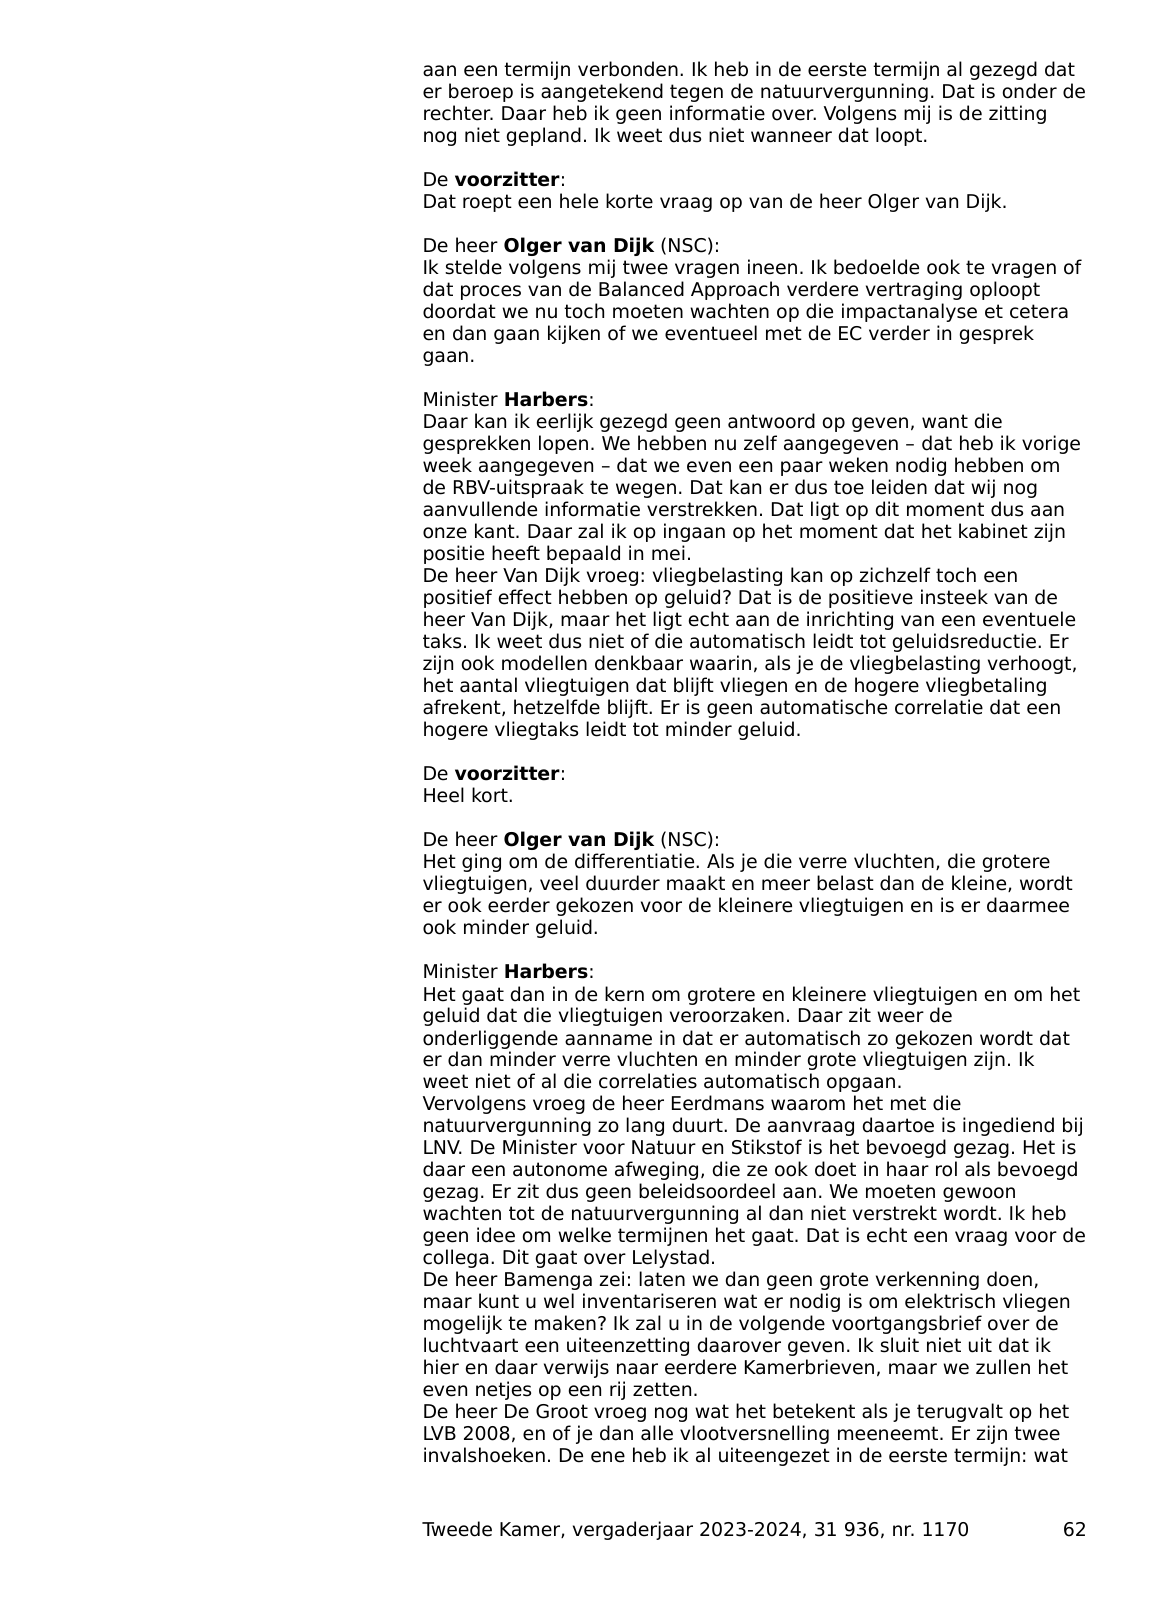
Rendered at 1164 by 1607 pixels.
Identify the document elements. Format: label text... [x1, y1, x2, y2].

text De heer Olger van Dijk (NSC): [422, 235, 1087, 257]
text Dat roept een hele korte vraag op van de heer Olger van Dijk. [422, 191, 1087, 213]
text Het gaat dan in de kern om grotere en kleinere vliegtuigen en om het geluid dat die vliegtuigen veroorzaken. Daar zit weer de onderliggende aanname in dat er automatisch zo gekozen wordt dat er dan minder verre vluchten en minder grote vliegtuigen zijn. Ik weet niet of al die correlaties automatisch opgaan. [422, 983, 1087, 1093]
text De heer De Groot vroeg nog wat het betekent als je terugvalt op het LVB 2008, en of je dan alle vlootversnelling meeneemt. Er zijn twee invalshoeken. De ene heb ik al uiteengezet in de eerste termijn: wat [422, 1401, 1087, 1467]
text De heer Bamenga zei: laten we dan geen grote verkenning doen, maar kunt u wel inventariseren wat er nodig is om elektrisch vliegen mogelijk te maken? Ik zal u in de volgende voortgangsbrief over de luchtvaart een uiteenzetting daarover geven. Ik sluit niet uit dat ik hier en daar verwijs naar eerdere Kamerbrieven, maar we zullen het even netjes op een rij zetten. [422, 1269, 1087, 1401]
text Ik stelde volgens mij twee vragen ineen. Ik bedoelde ook te vragen of dat proces van de Balanced Approach verdere vertraging oploopt doordat we nu toch moeten wachten op die impactanalyse et cetera en dan gaan kijken of we eventueel met de EC verder in gesprek gaan. [422, 257, 1087, 367]
text De heer Van Dijk vroeg: vliegbelasting kan op zichzelf toch een positief effect hebben op geluid? Dat is de positieve insteek van de heer Van Dijk, maar het ligt echt aan de inrichting van een eventuele taks. Ik weet dus niet of die automatisch leidt tot geluidsreductie. Er zijn ook modellen denkbaar waarin, als je de vliegbelasting verhoogt, het aantal vliegtuigen dat blijft vliegen en de hogere vliegbetaling afrekent, hetzelfde blijft. Er is geen automatische correlatie dat een hogere vliegtaks leidt tot minder geluid. [422, 565, 1087, 741]
text aan een termijn verbonden. Ik heb in de eerste termijn al gezegd dat er beroep is aangetekend tegen de natuurvergunning. Dat is onder de rechter. Daar heb ik geen informatie over. Volgens mij is de zitting nog niet gepland. Ik weet dus niet wanneer dat loopt. [422, 59, 1087, 147]
text De voorzitter: [422, 169, 1087, 191]
text Minister Harbers: [422, 389, 1087, 411]
text Minister Harbers: [422, 961, 1087, 983]
text De heer Olger van Dijk (NSC): [422, 829, 1087, 851]
text Daar kan ik eerlijk gezegd geen antwoord op geven, want die gesprekken lopen. We hebben nu zelf aangegeven – dat heb ik vorige week aangegeven – dat we even een paar weken nodig hebben om de RBV-uitspraak te wegen. Dat kan er dus toe leiden dat wij nog aanvullende informatie verstrekken. Dat ligt op dit moment dus aan onze kant. Daar zal ik op ingaan op het moment dat het kabinet zijn positie heeft bepaald in mei. [422, 411, 1087, 565]
text Vervolgens vroeg de heer Eerdmans waarom het met die natuurvergunning zo lang duurt. De aanvraag daartoe is ingediend bij LNV. De Minister voor Natuur en Stikstof is het bevoegd gezag. Het is daar een autonome afweging, die ze ook doet in haar rol als bevoegd gezag. Er zit dus geen beleidsoordeel aan. We moeten gewoon wachten tot de natuurvergunning al dan niet verstrekt wordt. Ik heb geen idee om welke termijnen het gaat. Dat is echt een vraag voor de collega. Dit gaat over Lelystad. [422, 1093, 1087, 1269]
text Heel kort. [422, 785, 1087, 807]
text Het ging om de differentiatie. Als je die verre vluchten, die grotere vliegtuigen, veel duurder maakt en meer belast dan de kleine, wordt er ook eerder gekozen voor de kleinere vliegtuigen en is er daarmee ook minder geluid. [422, 851, 1087, 939]
text De voorzitter: [422, 763, 1087, 785]
